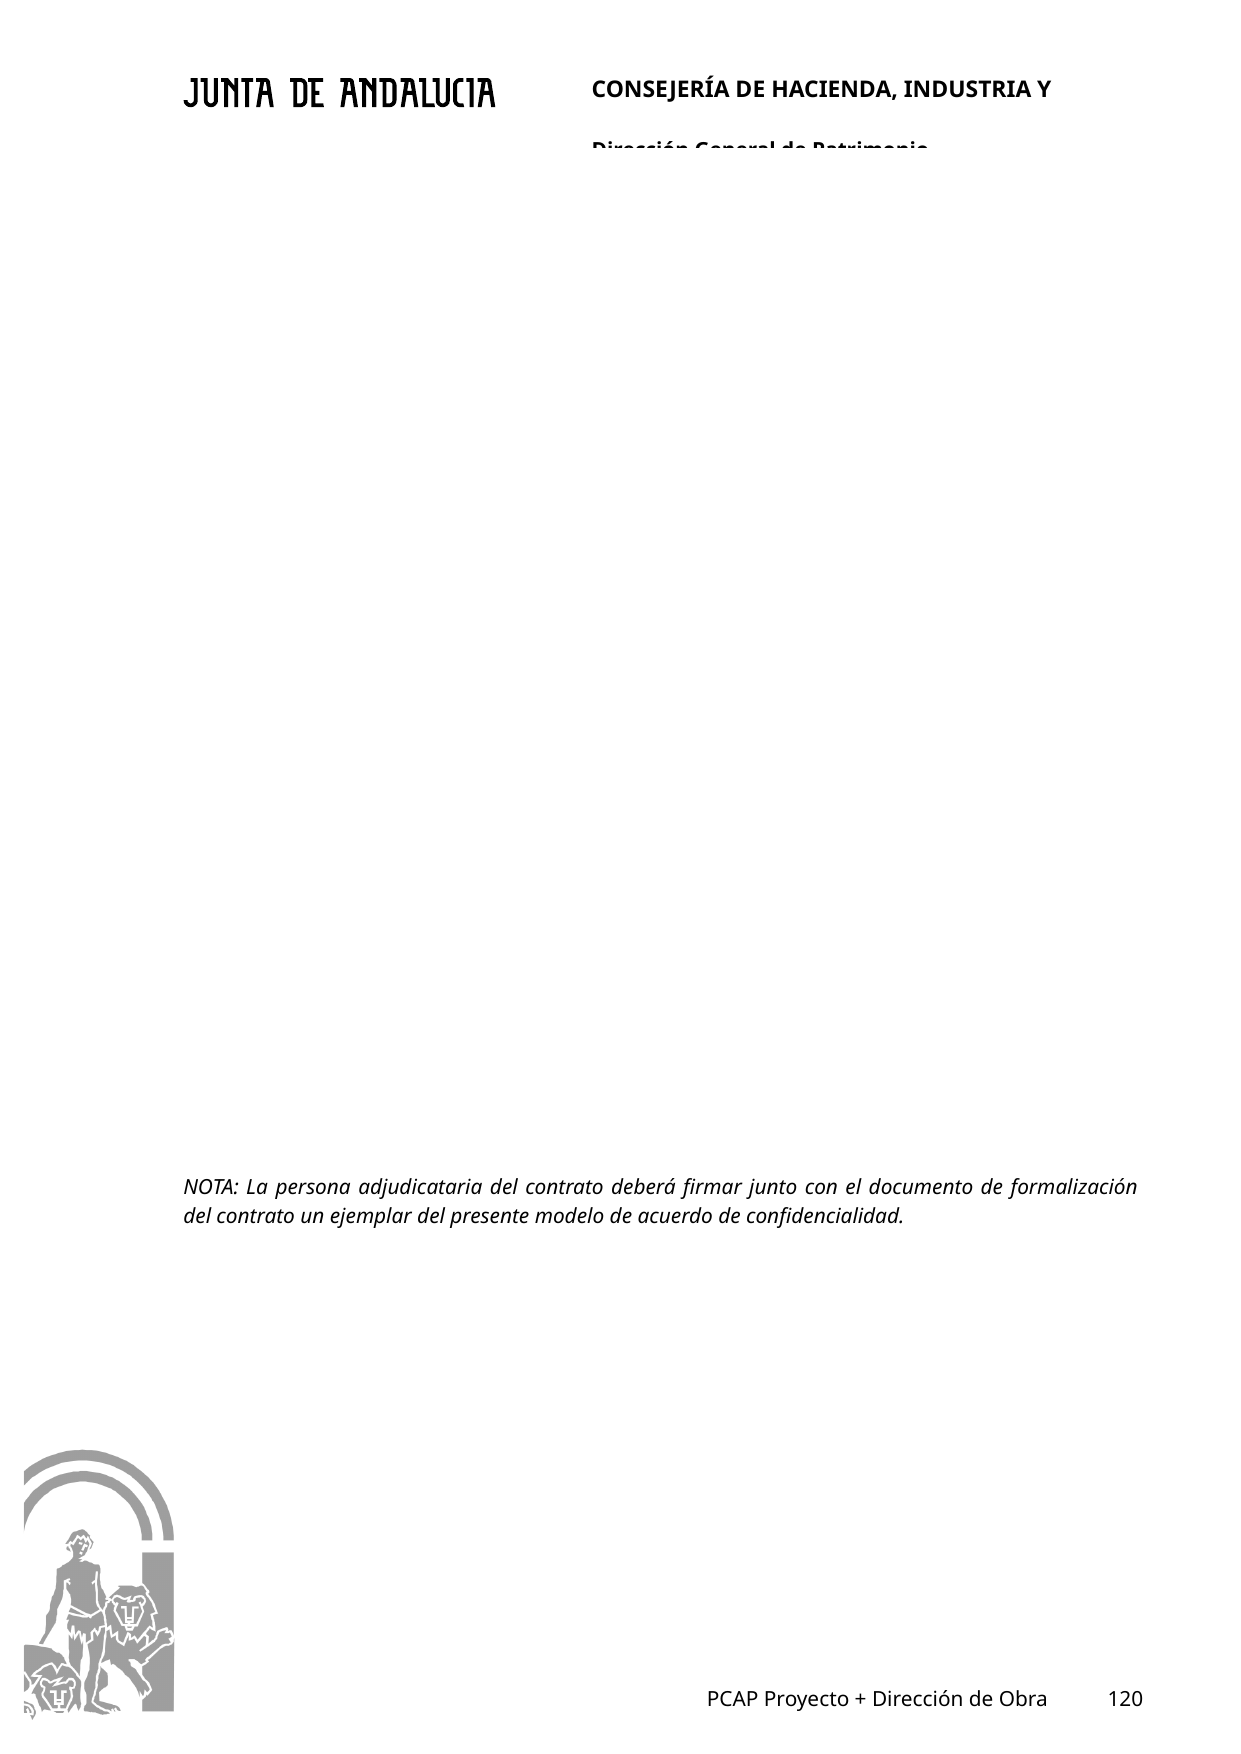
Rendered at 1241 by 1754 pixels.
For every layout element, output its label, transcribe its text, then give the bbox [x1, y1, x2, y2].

text NOTA: La persona adjudicataria del contrato deberá firmar junto con el documento de formalización del contrato un ejemplar del presente modelo de acuerdo de confidencialidad. [183, 1172, 1140, 1229]
